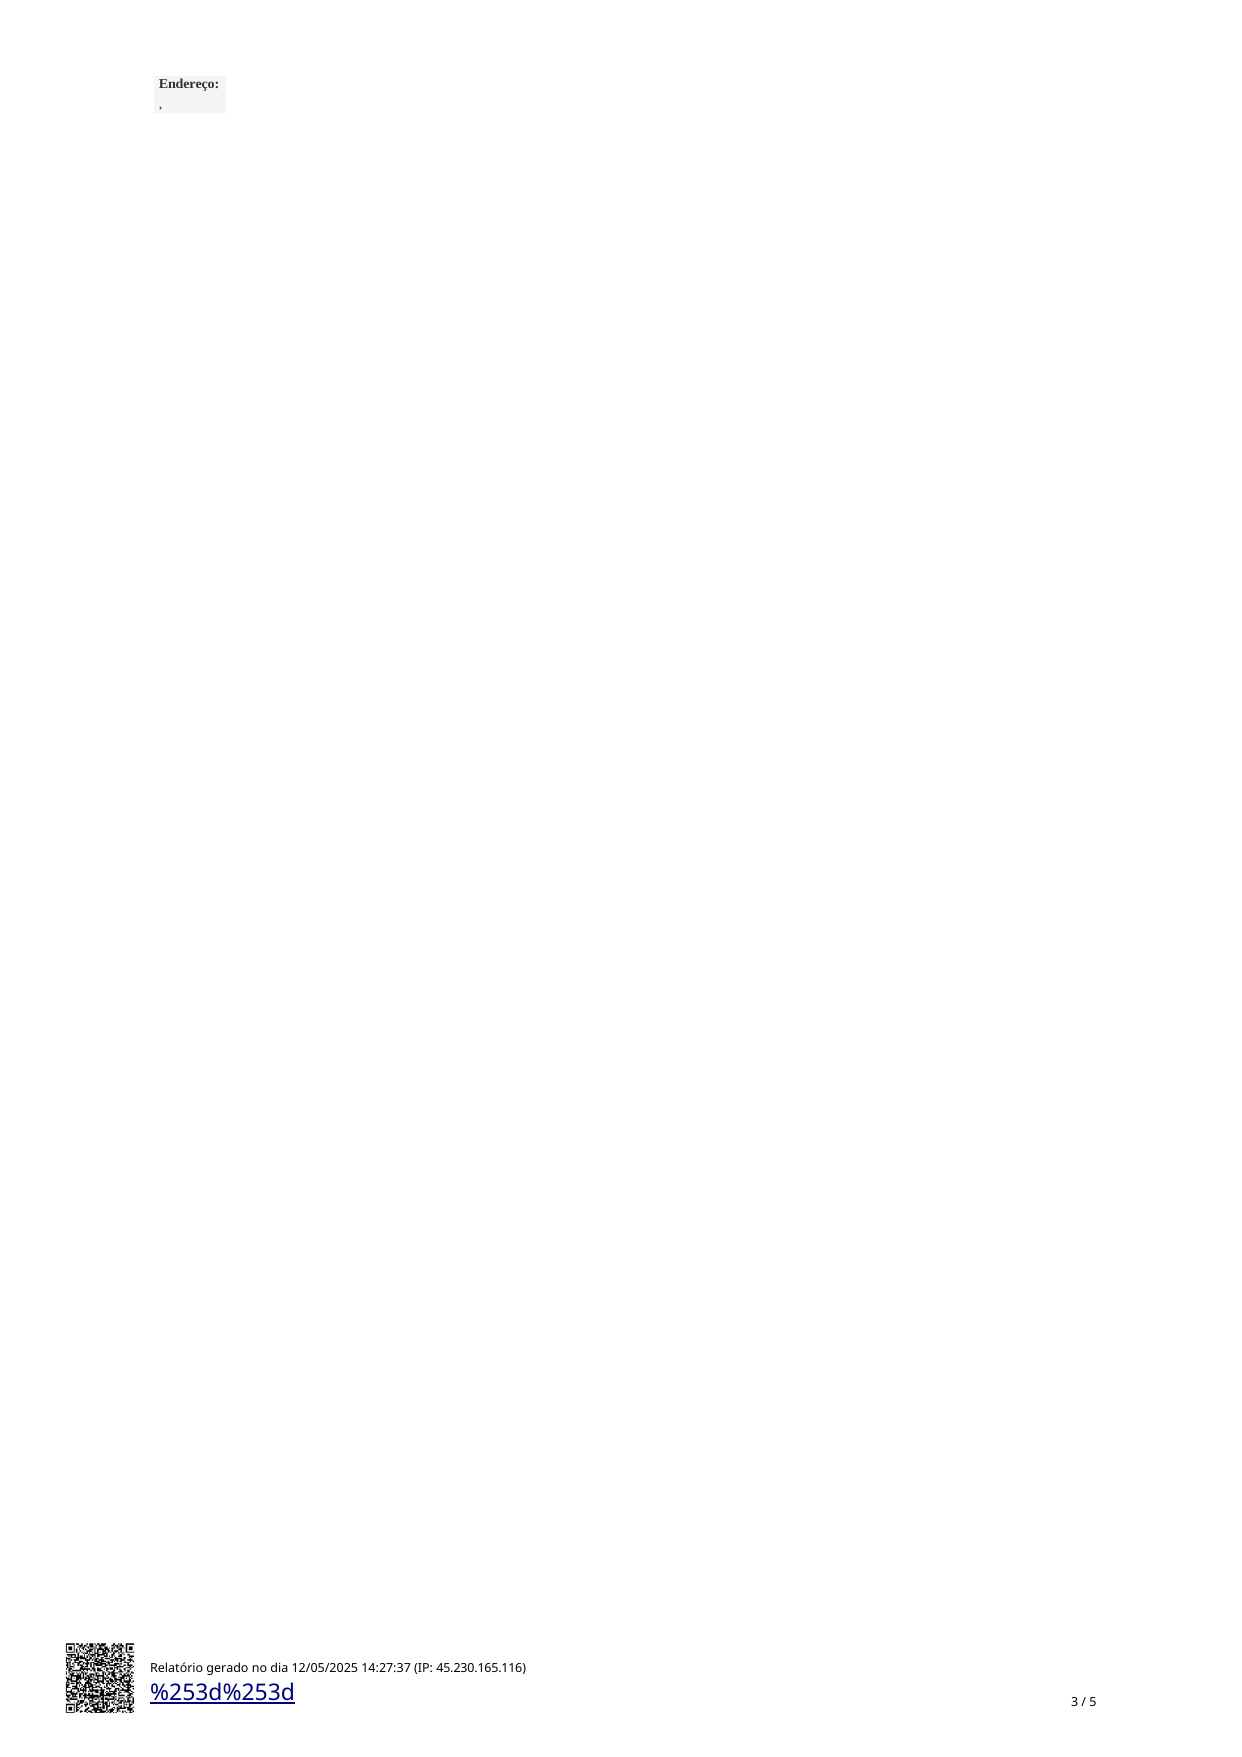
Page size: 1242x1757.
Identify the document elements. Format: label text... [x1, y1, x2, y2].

table_cell , [154, 95, 226, 113]
table_header Endereço: [154, 76, 226, 95]
